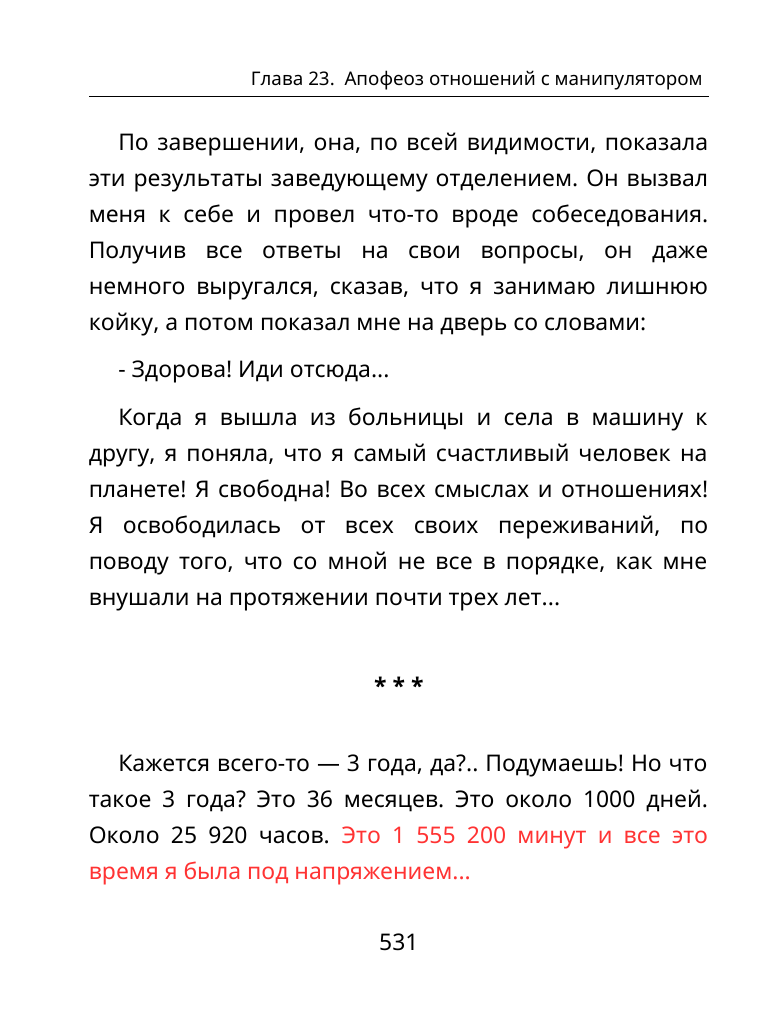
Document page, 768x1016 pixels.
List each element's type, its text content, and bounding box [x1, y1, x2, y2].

text Когда я вышла из больницы и села в машину к другу, я поняла, что я самый счастливый человек на планете! Я свободна! Во всех смыслах и отношениях! Я освободилась от всех своих переживаний, по поводу того, что со мной не все в порядке, как мне внушали на протяжении почти трех лет... [88, 401, 709, 612]
text - Здорова! Иди отсюда... [88, 353, 709, 385]
text По завершении, она, по всей видимости, показала эти результаты заведующему отделением. Он вызвал меня к себе и провел что-то вроде собеседования. Получив все ответы на свои вопросы, он даже немного выругался, сказав, что я занимаю лишнюю койку, а потом показал мне на дверь со словами: [88, 126, 709, 337]
text Кажется всего-то — 3 года, да?.. Подумаешь! Но что такое 3 года? Это 36 месяцев. Это около 1000 дней. Около 25 920 часов. Это 1 555 200 минут и все это время я была под напряжением... [88, 747, 709, 886]
subtitle * * * [88, 670, 709, 701]
